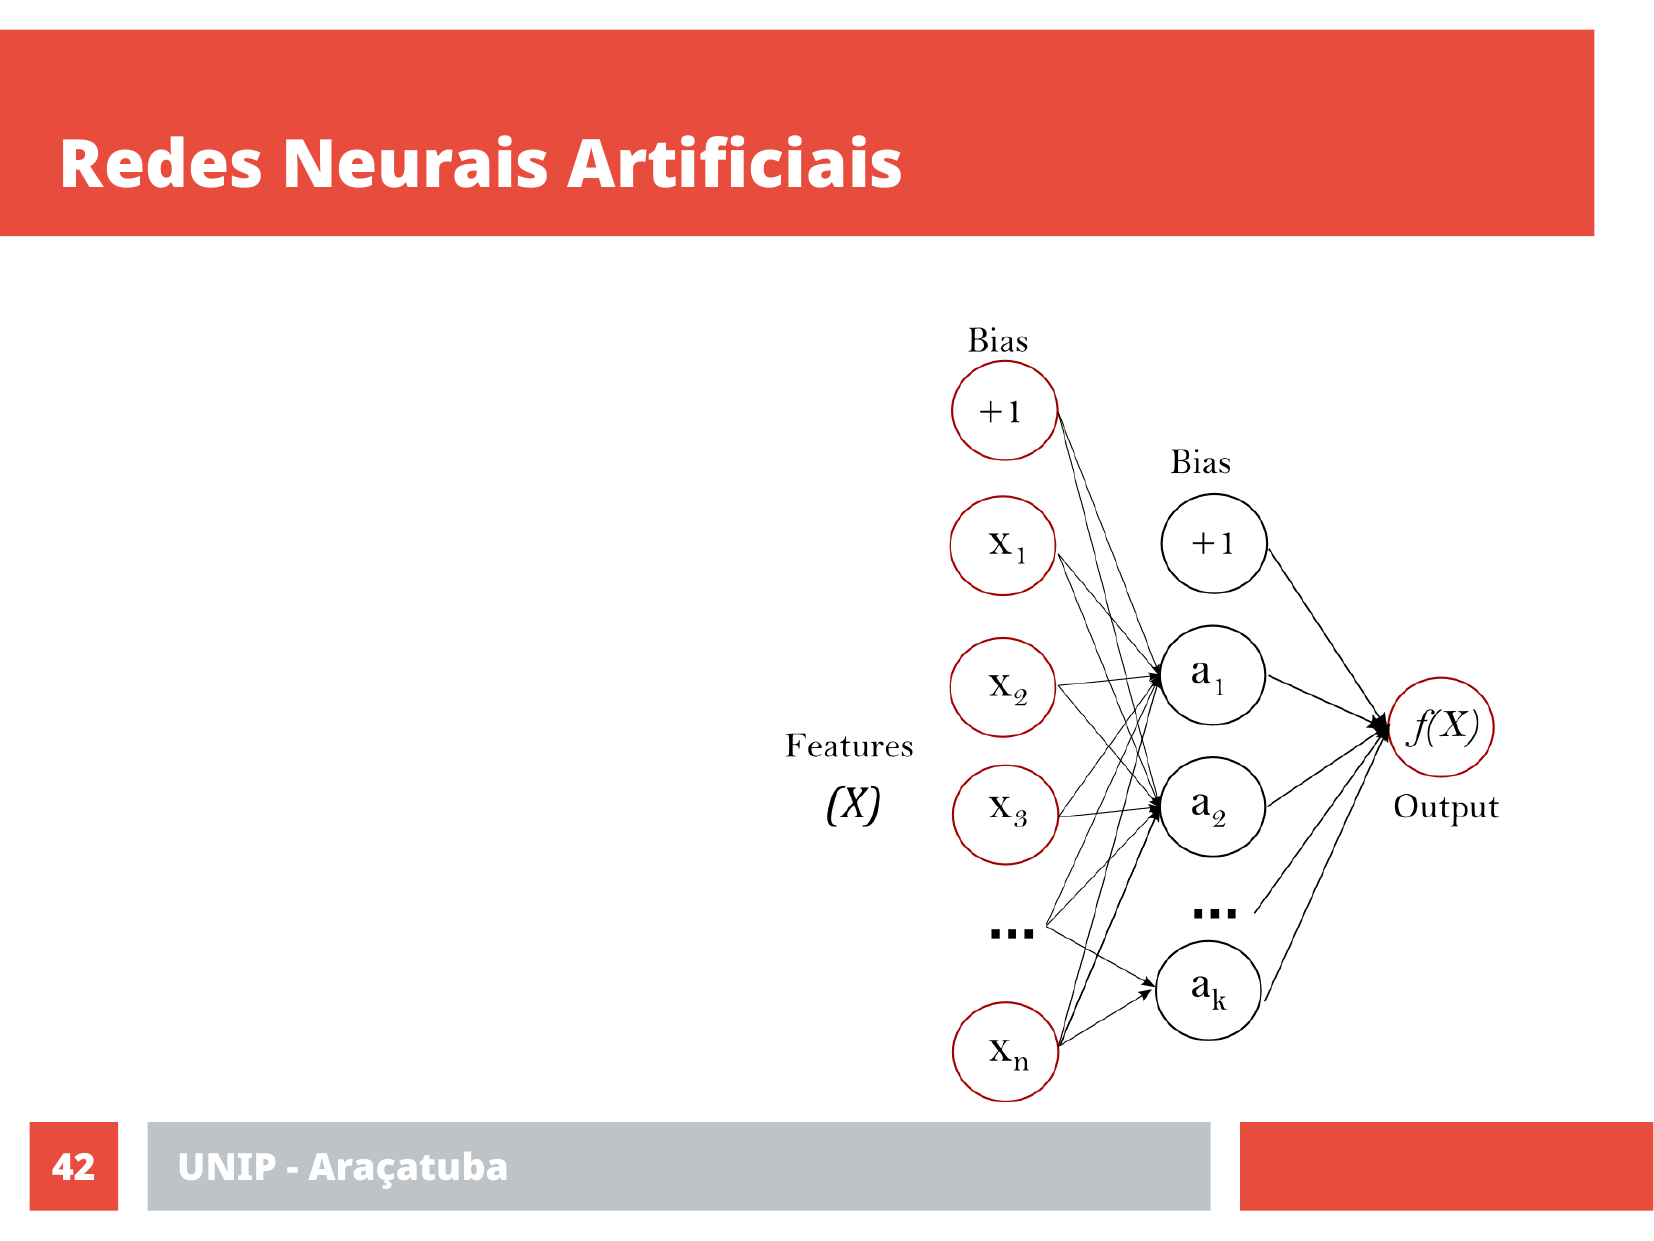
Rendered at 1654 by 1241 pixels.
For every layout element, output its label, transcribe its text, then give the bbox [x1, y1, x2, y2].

picture [785, 327, 1499, 1102]
title Redes Neurais Artificiais [59, 59, 1595, 207]
